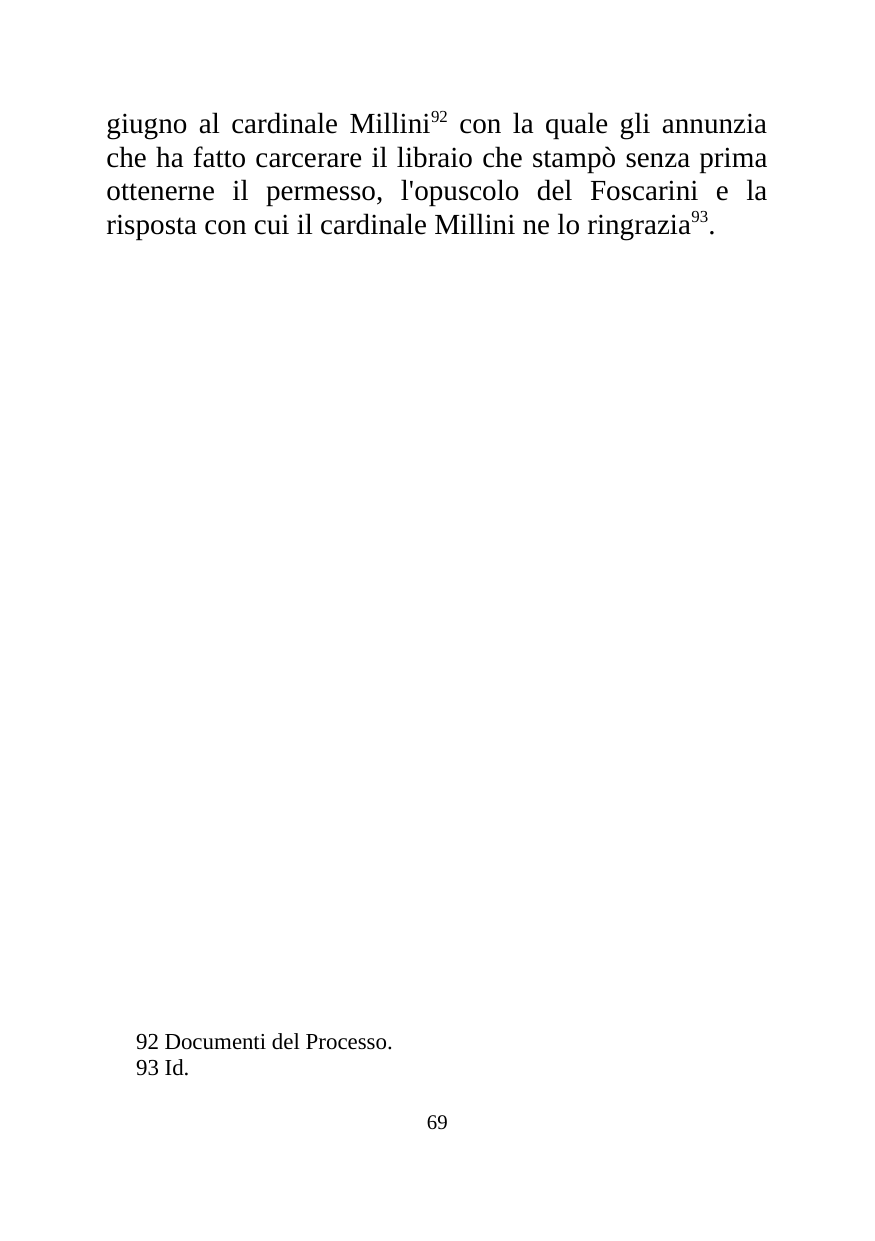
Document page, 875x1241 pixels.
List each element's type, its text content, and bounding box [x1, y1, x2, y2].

text giugno al cardinale Millini con la quale gli annunzia che ha fatto carcerare il libraio che stampò senza prima ottenerne il permesso, l'opuscolo del Foscarini e la risposta con cui il cardinale Millini ne lo ringrazia. [106, 106, 768, 240]
text Id. [106, 1054, 768, 1080]
text Documenti del Processo. [106, 1028, 768, 1054]
